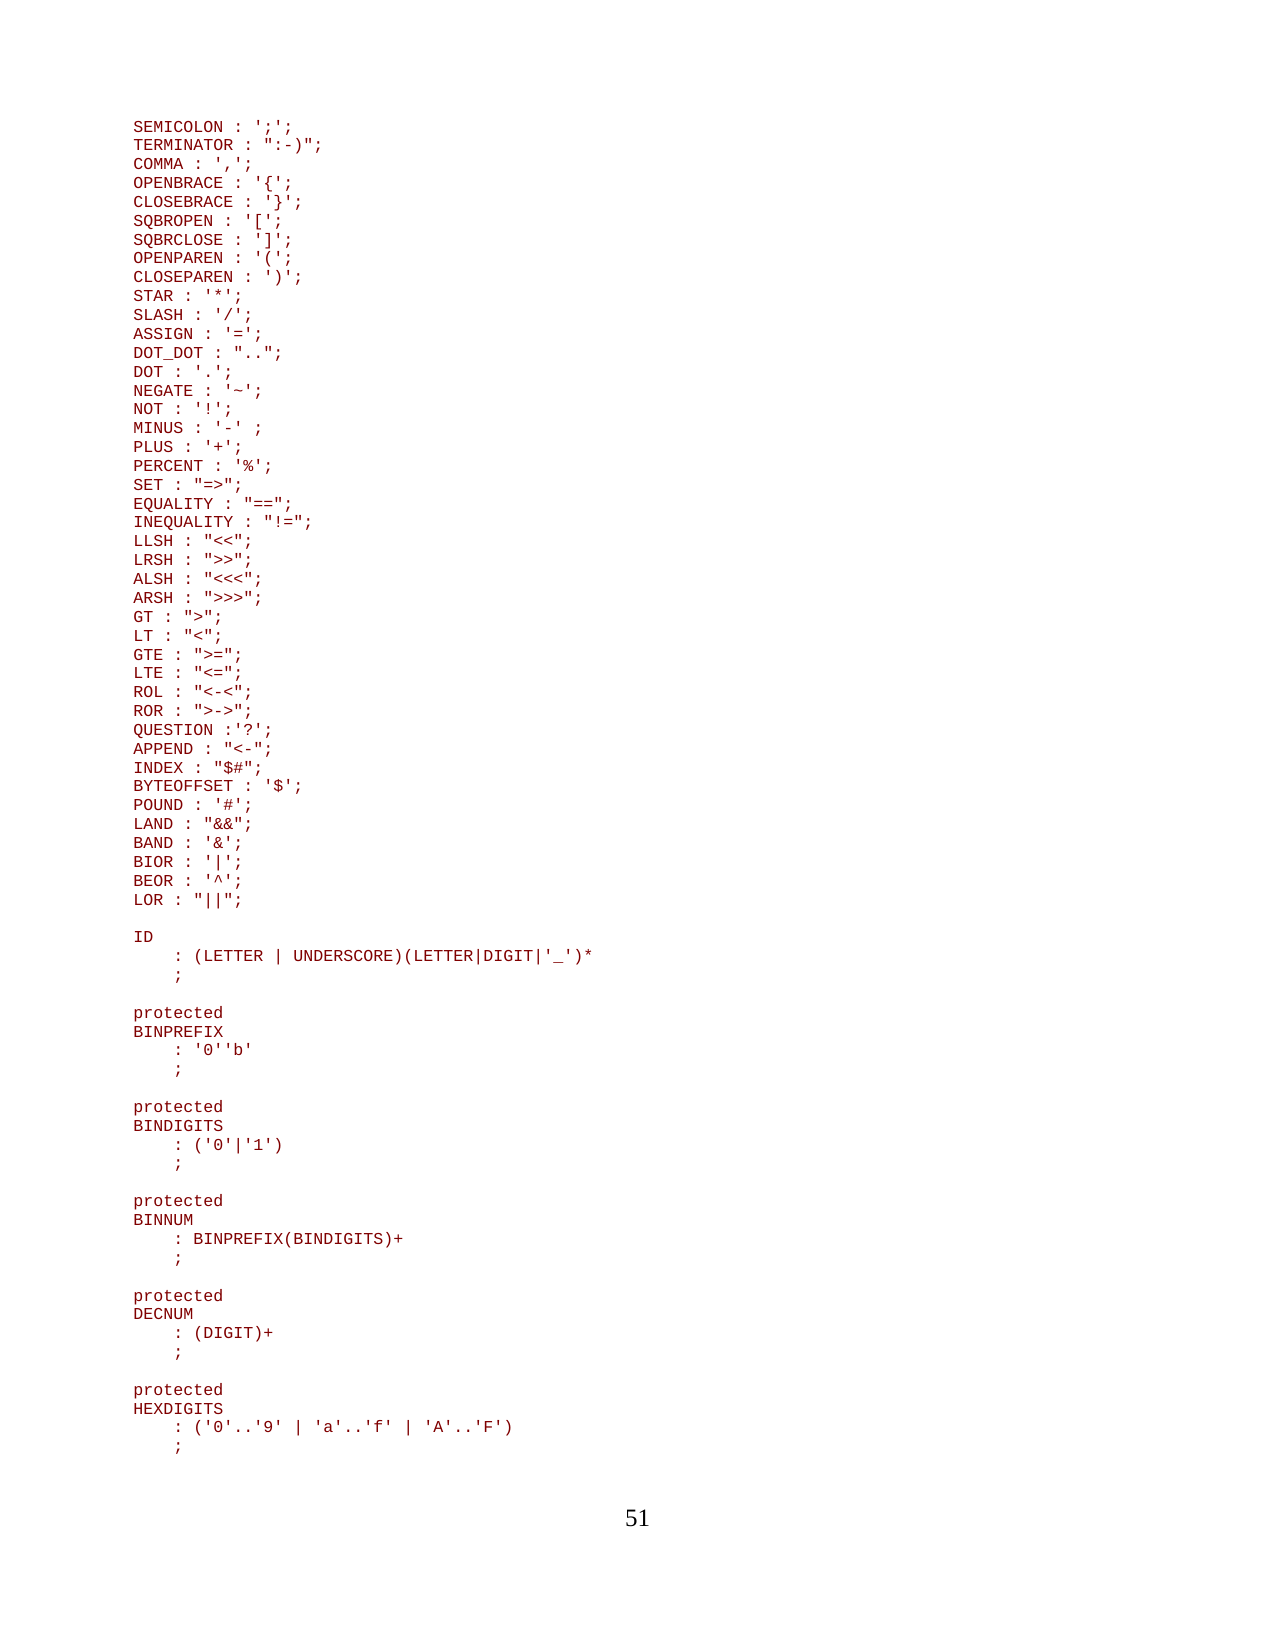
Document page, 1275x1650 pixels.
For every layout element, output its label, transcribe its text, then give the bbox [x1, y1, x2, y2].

text TERMINATOR : ":-)"; [133, 137, 1157, 156]
text protected [133, 1098, 1157, 1117]
text BIOR : '|'; [133, 853, 1157, 872]
text LOR : "||"; [133, 891, 1157, 910]
text ROR : ">->"; [133, 703, 1157, 721]
text NEGATE : '~'; [133, 382, 1157, 401]
text ; [133, 1344, 1157, 1362]
text ; [133, 1249, 1157, 1268]
text ; [133, 1438, 1157, 1457]
text CLOSEBRACE : '}'; [133, 193, 1157, 212]
text : (LETTER | UNDERSCORE)(LETTER|DIGIT|'_')* [133, 948, 1157, 967]
text BEOR : '^'; [133, 872, 1157, 891]
text SQBRCLOSE : ']'; [133, 231, 1157, 250]
text OPENPAREN : '('; [133, 250, 1157, 269]
text NOT : '!'; [133, 401, 1157, 420]
text SLASH : '/'; [133, 307, 1157, 326]
text GT : ">"; [133, 608, 1157, 627]
text SQBROPEN : '['; [133, 212, 1157, 231]
text HEXDIGITS [133, 1400, 1157, 1419]
text ALSH : "<<<"; [133, 571, 1157, 589]
text BYTEOFFSET : '$'; [133, 778, 1157, 797]
text INDEX : "$#"; [133, 759, 1157, 778]
text ASSIGN : '='; [133, 326, 1157, 344]
text MINUS : '-' ; [133, 420, 1157, 439]
text DECNUM [133, 1306, 1157, 1325]
text SET : "=>"; [133, 476, 1157, 495]
text protected [133, 1004, 1157, 1023]
text LT : "<"; [133, 627, 1157, 646]
text : ('0'|'1') [133, 1136, 1157, 1155]
text BAND : '&'; [133, 834, 1157, 853]
text DOT : '.'; [133, 363, 1157, 382]
text : (DIGIT)+ [133, 1325, 1157, 1344]
text LLSH : "<<"; [133, 533, 1157, 552]
text DOT_DOT : ".."; [133, 344, 1157, 363]
text BINDIGITS [133, 1117, 1157, 1136]
text protected [133, 1193, 1157, 1212]
text protected [133, 1287, 1157, 1306]
text SEMICOLON : ';'; [133, 118, 1157, 137]
text LAND : "&&"; [133, 816, 1157, 834]
text APPEND : "<-"; [133, 740, 1157, 759]
text STAR : '*'; [133, 288, 1157, 307]
text ; [133, 967, 1157, 985]
text LTE : "<="; [133, 665, 1157, 684]
text ROL : "<-<"; [133, 684, 1157, 703]
text CLOSEPAREN : ')'; [133, 269, 1157, 288]
text PERCENT : '%'; [133, 457, 1157, 476]
text : BINPREFIX(BINDIGITS)+ [133, 1231, 1157, 1249]
text LRSH : ">>"; [133, 552, 1157, 571]
text BINPREFIX [133, 1023, 1157, 1042]
text QUESTION :'?'; [133, 721, 1157, 740]
text ID [133, 929, 1157, 948]
text : ('0'..'9' | 'a'..'f' | 'A'..'F') [133, 1419, 1157, 1438]
text POUND : '#'; [133, 797, 1157, 816]
text protected [133, 1381, 1157, 1400]
text ARSH : ">>>"; [133, 589, 1157, 608]
text ; [133, 1061, 1157, 1080]
text INEQUALITY : "!="; [133, 514, 1157, 533]
text GTE : ">="; [133, 646, 1157, 665]
text : '0''b' [133, 1042, 1157, 1061]
text OPENBRACE : '{'; [133, 175, 1157, 193]
text COMMA : ','; [133, 156, 1157, 175]
text ; [133, 1155, 1157, 1174]
text PLUS : '+'; [133, 439, 1157, 457]
text EQUALITY : "=="; [133, 495, 1157, 514]
text BINNUM [133, 1212, 1157, 1231]
